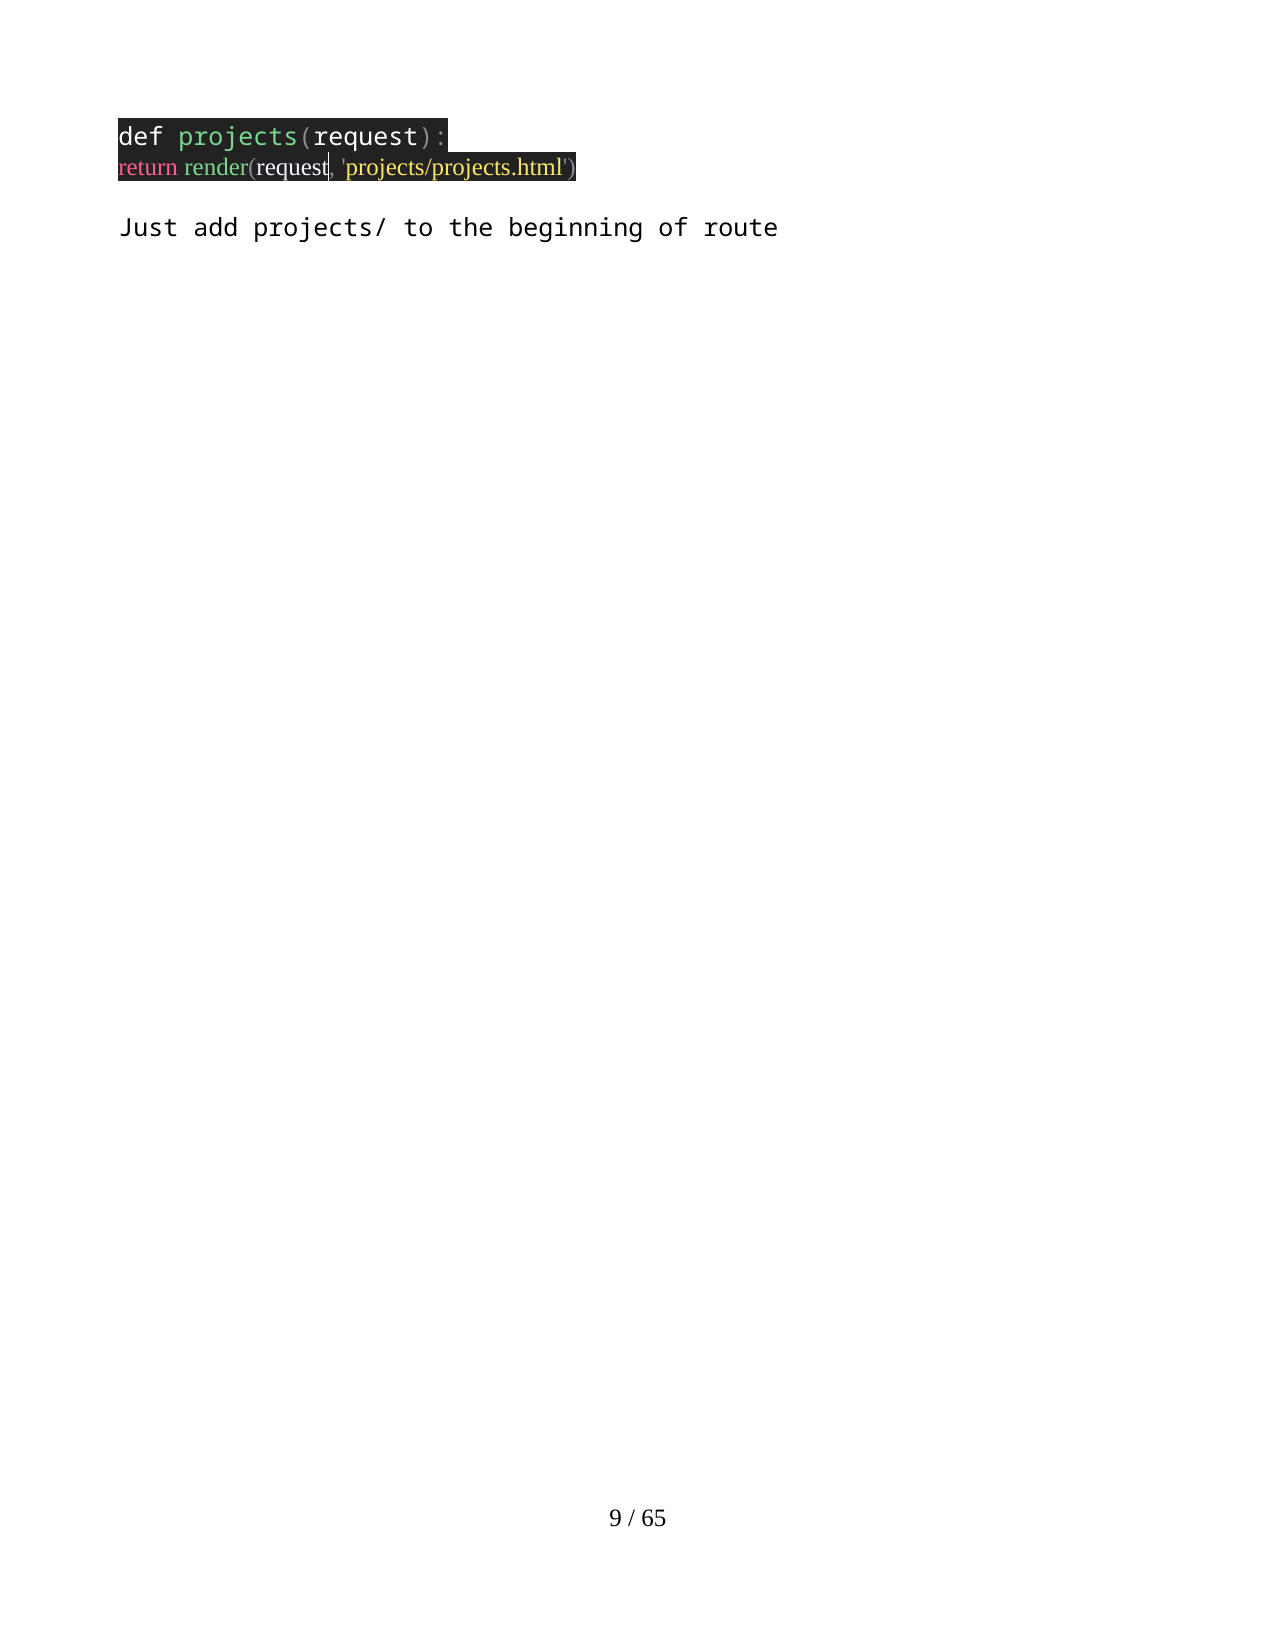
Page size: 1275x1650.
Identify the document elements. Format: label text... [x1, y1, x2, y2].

text def projects(request): [118, 118, 1157, 152]
text Just add projects/ to the beginning of route [118, 210, 1157, 244]
text return render(request, 'projects/projects.html') [118, 152, 1157, 181]
